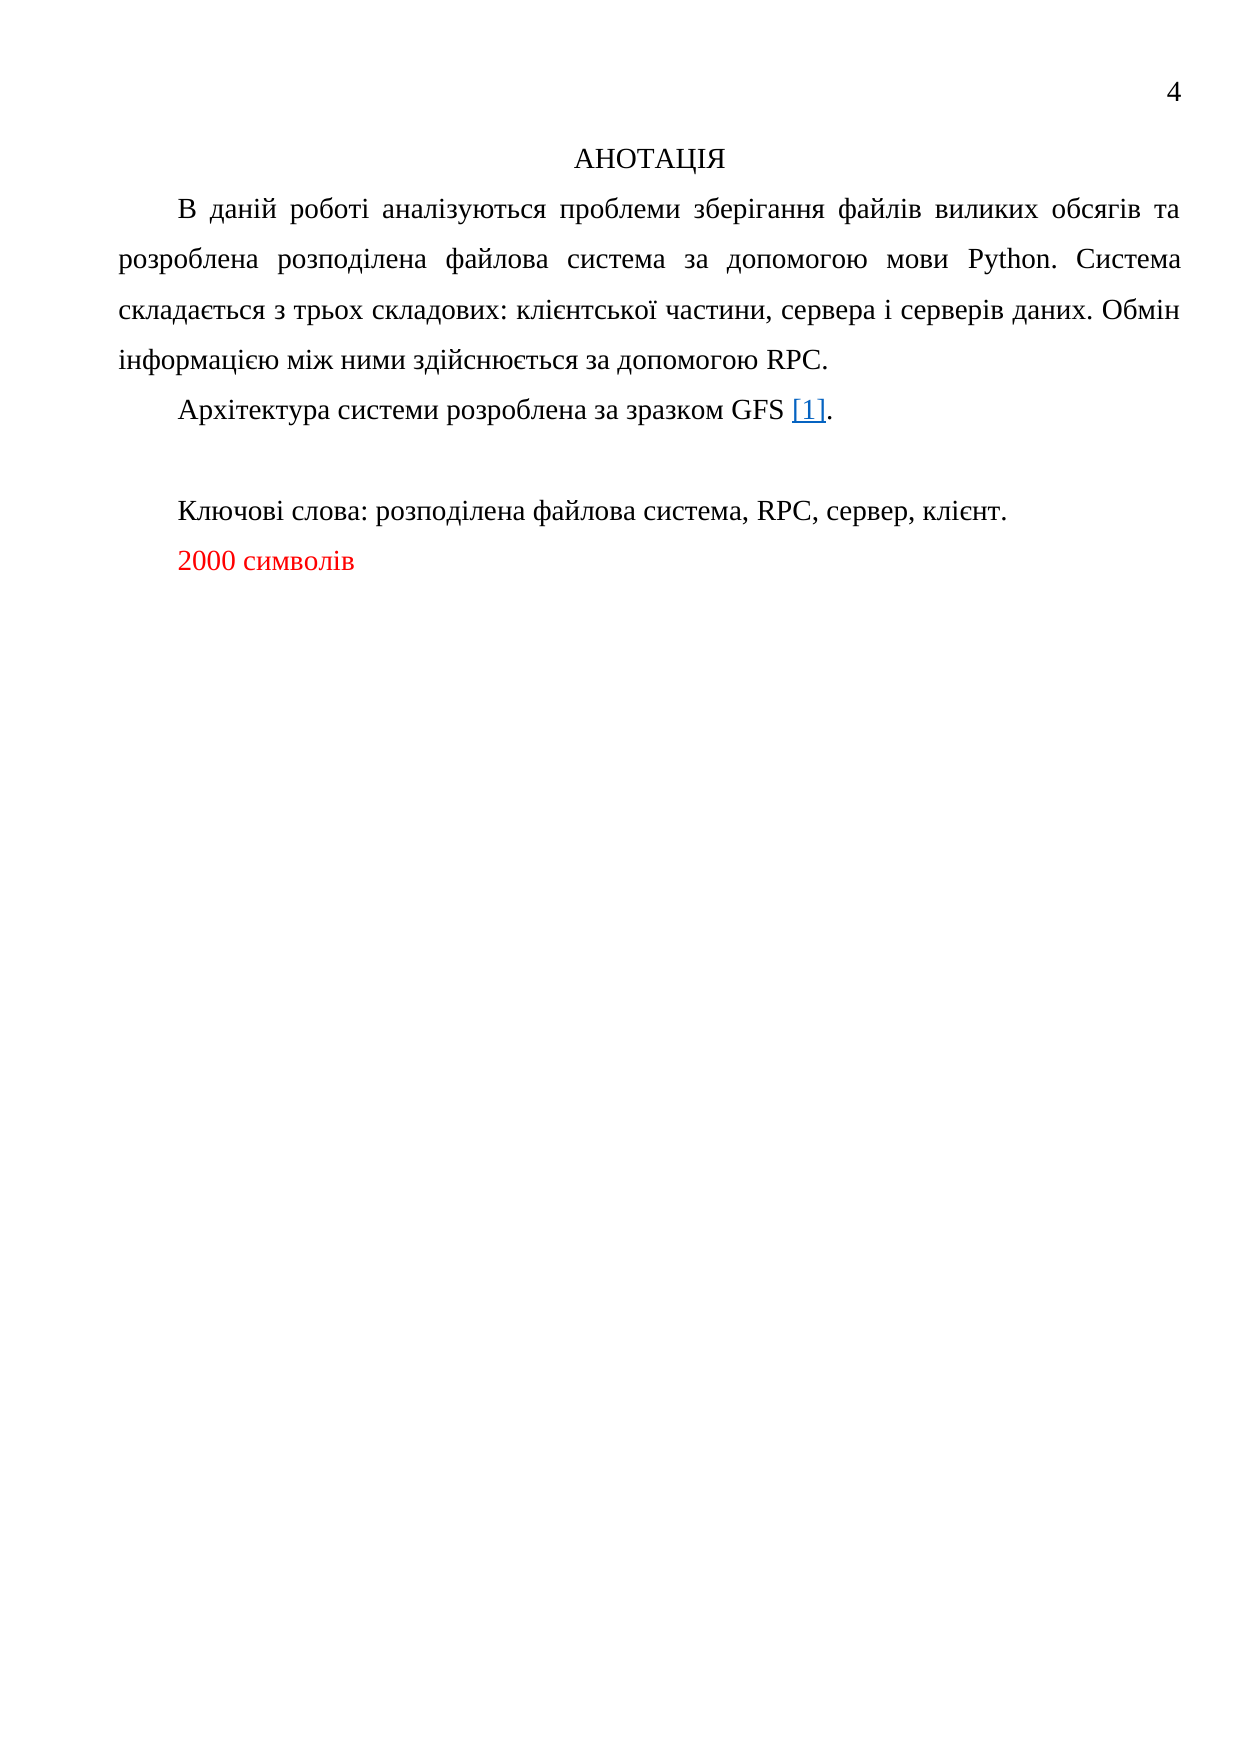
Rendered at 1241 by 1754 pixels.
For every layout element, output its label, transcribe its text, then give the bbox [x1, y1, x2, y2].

text В даній роботі аналізуються проблеми зберігання файлів виликих обсягів та розроблена розподілена файлова система за допомогою мови Python. Система складається з трьох складових: клієнтської частини, сервера і серверів даних. Обмін інформацією між ними здійснюється за допомогою RPC. [118, 191, 1181, 376]
text Архітектура системи розроблена за зразком GFS [1]. [118, 392, 1181, 426]
text 2000 символів [118, 543, 1181, 577]
text Ключові слова: розподілена файлова система, RPC, сервер, клієнт. [118, 493, 1181, 527]
text АНОТАЦІЯ [118, 141, 1181, 174]
